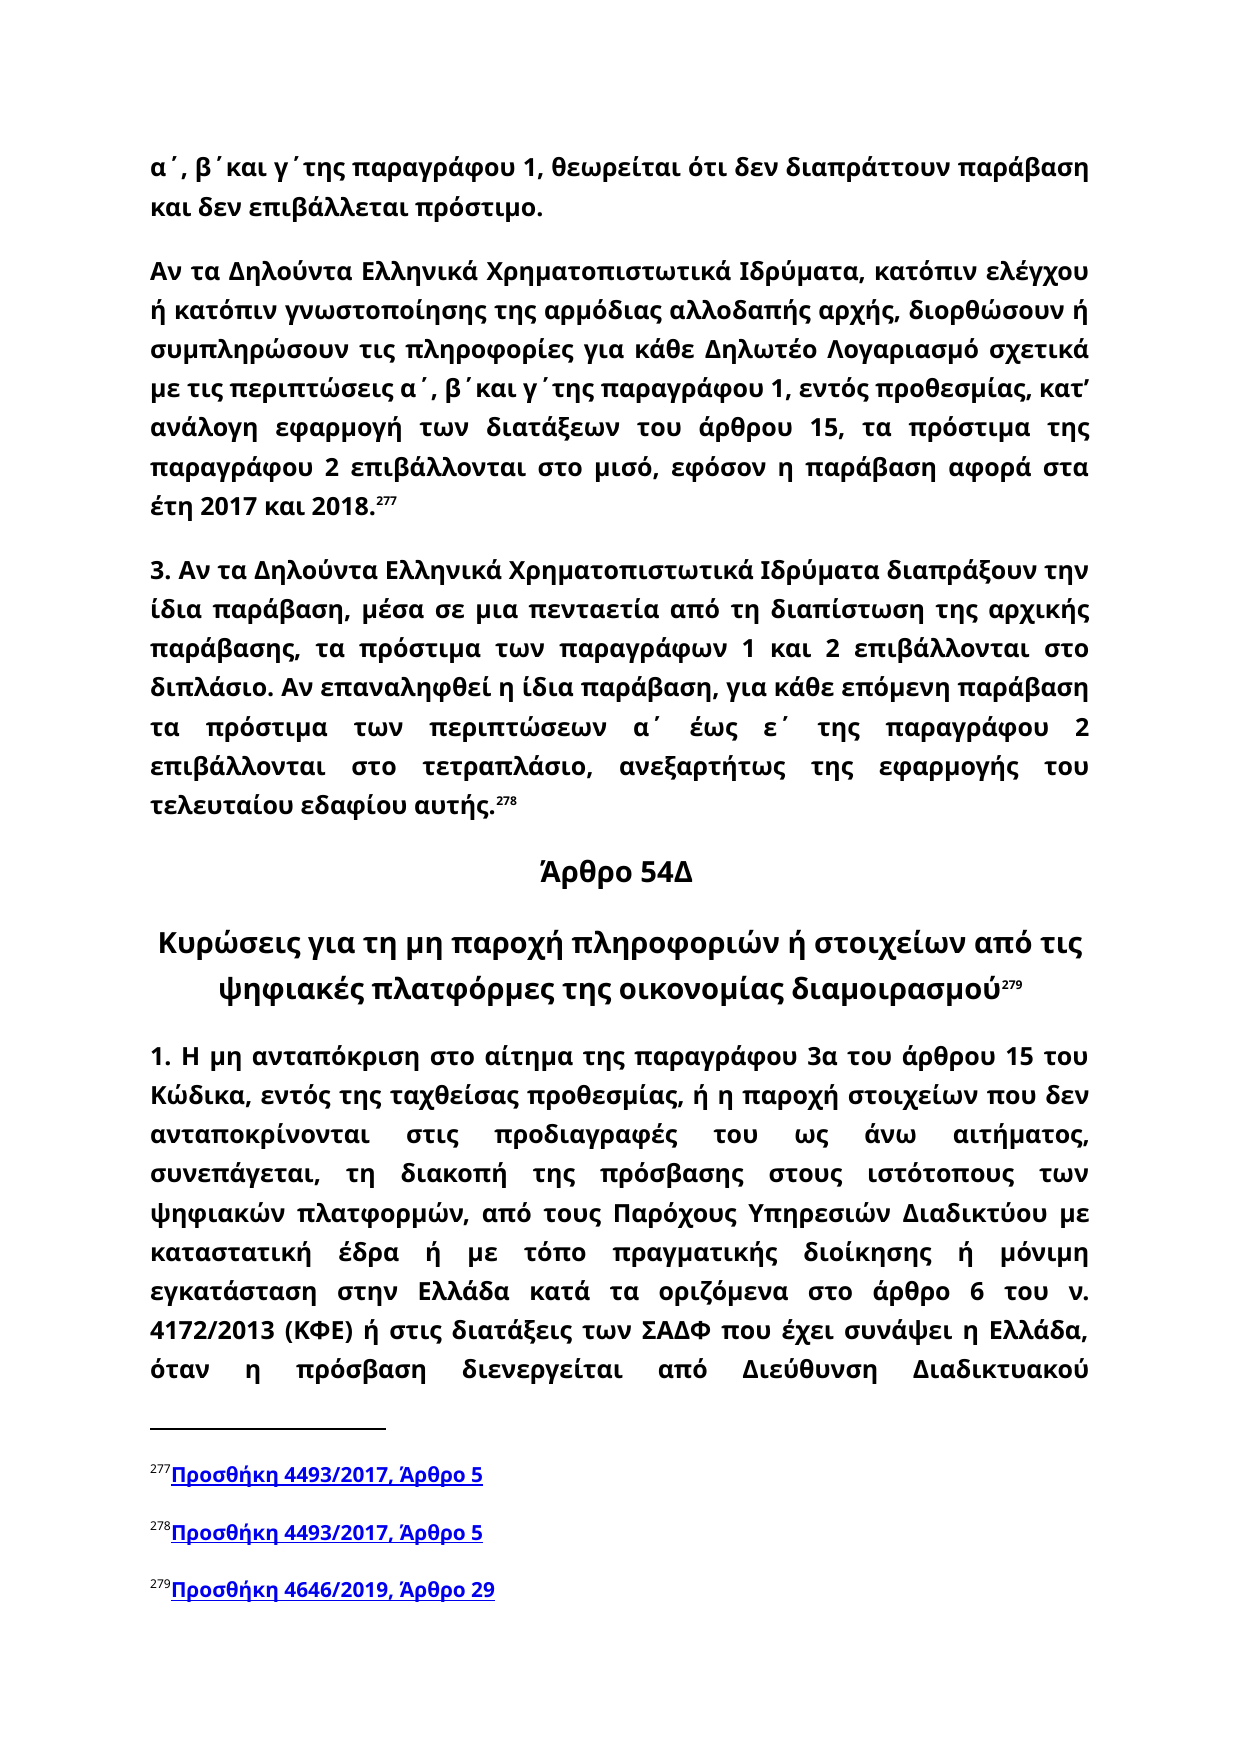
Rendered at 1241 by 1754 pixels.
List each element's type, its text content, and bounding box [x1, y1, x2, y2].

subtitle Άρθρο 54Δ [150, 852, 1090, 891]
text 1. Η μη ανταπόκριση στο αίτημα της παραγράφου 3α του άρθρου 15 του Κώδικα, εντός της ταχθείσας προθεσμίας, ή η παροχή στοιχείων που δεν ανταποκρίνονται στις προδιαγραφές του ως άνω αιτήματος, συνεπάγεται, τη διακοπή της πρόσβασης στους ιστότοπους των ψηφιακών πλατφορμών, από τους Παρόχους Υπηρεσιών Διαδικτύου με καταστατική έδρα ή με τόπο πραγματικής διοίκησης ή μόνιμη εγκατάσταση στην Ελλάδα κατά τα οριζόμενα στο άρθρο 6 του ν. 4172/2013 (ΚΦΕ) ή στις διατάξεις των ΣΑΔΦ που έχει συνάψει η Ελλάδα, όταν η πρόσβαση διενεργείται από Διεύθυνση Διαδικτυακού [150, 1038, 1090, 1386]
text Προσθήκη 4493/2017, Άρθρο 5 [150, 1460, 1090, 1489]
text α΄, β΄και γ΄της παραγράφου 1, θεωρείται ότι δεν διαπράττουν παράβαση και δεν επιβάλλεται πρόστιμο. [150, 150, 1090, 223]
text 3. Αν τα Δηλούντα Ελληνικά Χρηματοπιστωτικά Ιδρύματα διαπράξουν την ίδια παράβαση, μέσα σε μια πενταετία από τη διαπίστωση της αρχικής παράβασης, τα πρόστιμα των παραγράφων 1 και 2 επιβάλλονται στο διπλάσιο. Αν επαναληφθεί η ίδια παράβαση, για κάθε επόμενη παράβαση τα πρόστιμα των περιπτώσεων α΄ έως ε΄ της παραγράφου 2 επιβάλλονται στο τετραπλάσιο, ανεξαρτήτως της εφαρμογής του τελευταίου εδαφίου αυτής. [150, 552, 1090, 822]
subtitle Κυρώσεις για τη μη παροχή πληροφοριών ή στοιχείων από τις ψηφιακές πλατφόρμες της οικονομίας διαμοιρασμού [150, 922, 1090, 1008]
text Προσθήκη 4646/2019, Άρθρο 29 [150, 1576, 1090, 1604]
text Προσθήκη 4493/2017, Άρθρο 5 [150, 1518, 1090, 1546]
text Αν τα Δηλούντα Ελληνικά Χρηματοπιστωτικά Ιδρύματα, κατόπιν ελέγχου ή κατόπιν γνωστοποίησης της αρμόδιας αλλοδαπής αρχής, διορθώσουν ή συμπληρώσουν τις πληροφορίες για κάθε Δηλωτέο Λογαριασμό σχετικά με τις περιπτώσεις α΄, β΄και γ΄της παραγράφου 1, εντός προθεσμίας, κατ’ ανάλογη εφαρμογή των διατάξεων του άρθρου 15, τα πρόστιμα της παραγράφου 2 επιβάλλονται στο μισό, εφόσον η παράβαση αφορά στα έτη 2017 και 2018. [150, 253, 1090, 522]
